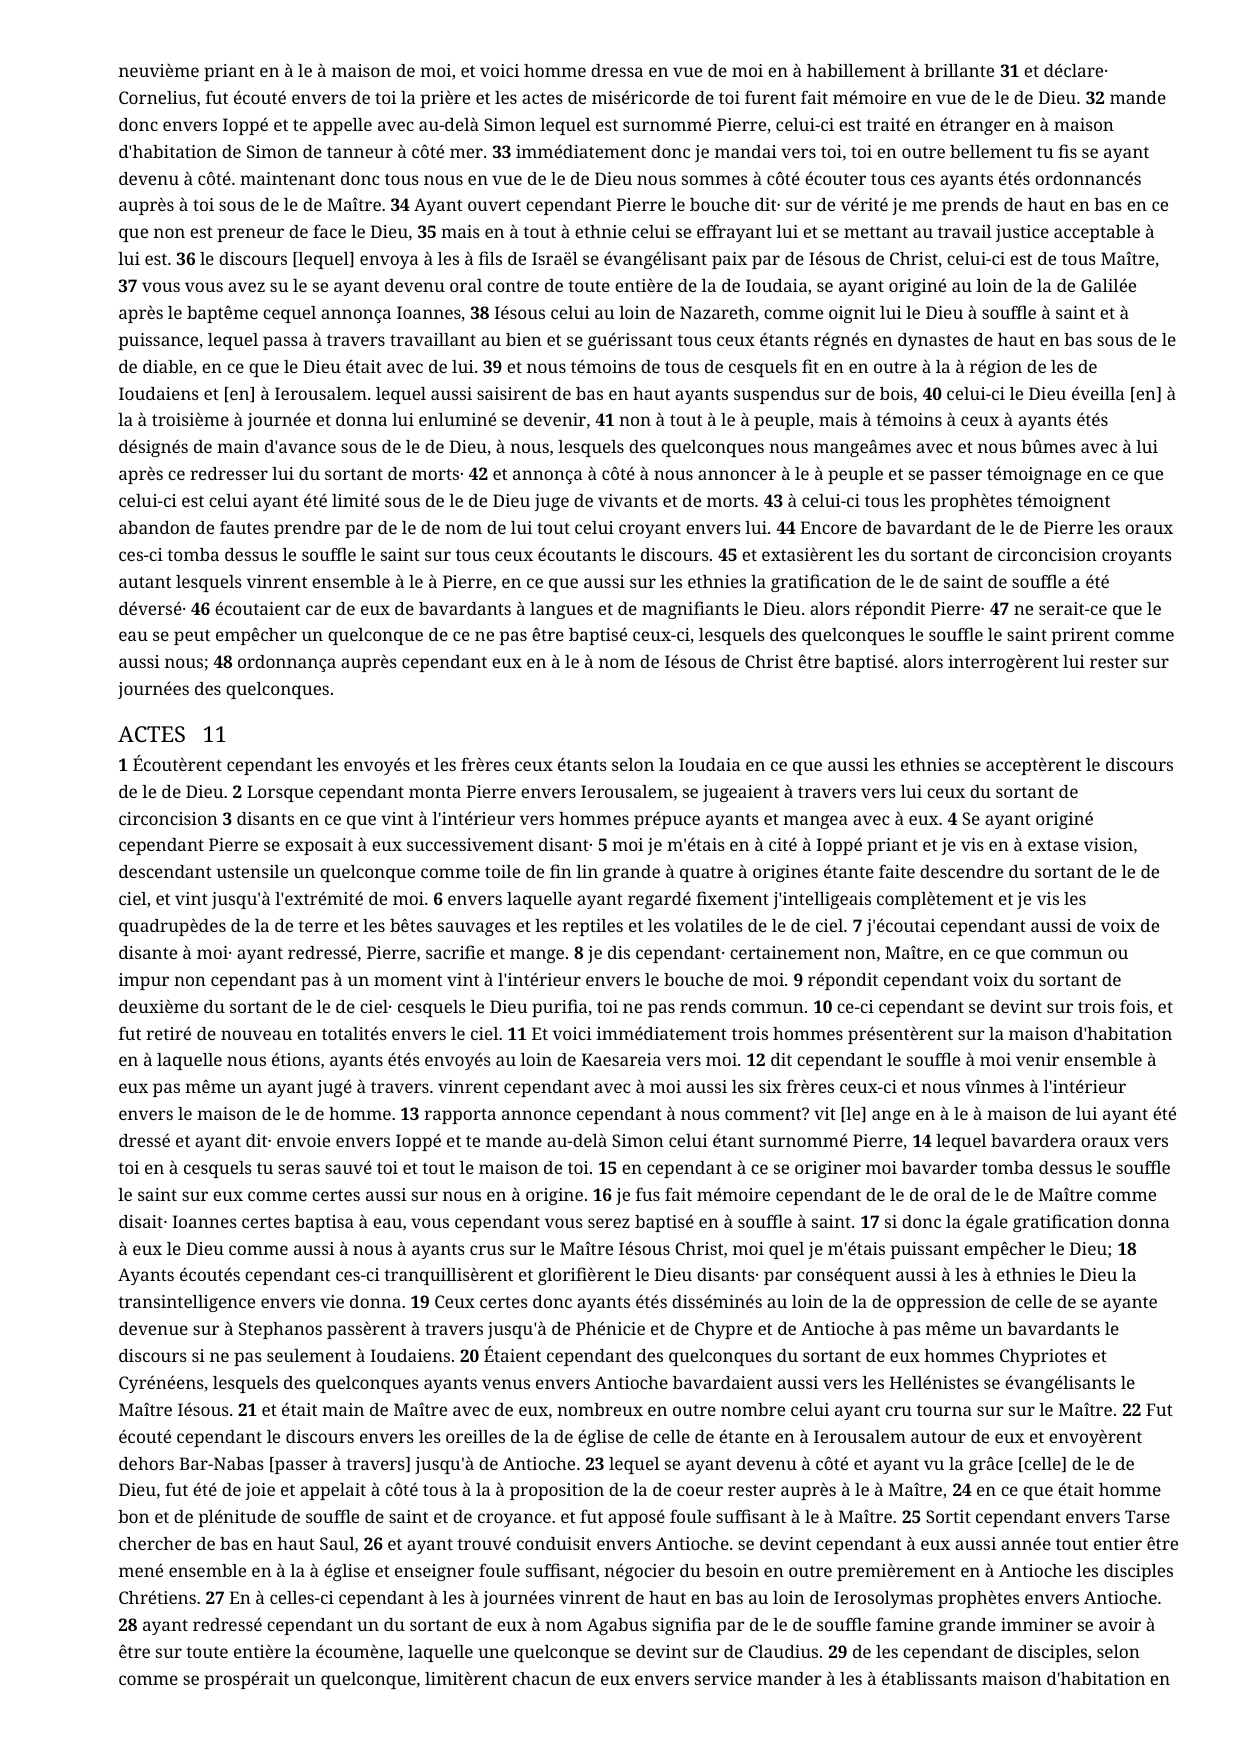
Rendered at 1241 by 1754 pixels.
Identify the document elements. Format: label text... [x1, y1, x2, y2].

text neuvième priant en à le à maison de moi, et voici homme dressa en vue de moi en à habillement à brillante 31 et déclare· Cornelius, fut écouté envers de toi la prière et les actes de miséricorde de toi furent fait mémoire en vue de le de Dieu. 32 mande donc envers Ioppé et te appelle avec au-delà Simon lequel est surnommé Pierre, celui-ci est traité en étranger en à maison d'habitation de Simon de tanneur à côté mer. 33 immédiatement donc je mandai vers toi, toi en outre bellement tu fis se ayant devenu à côté. maintenant donc tous nous en vue de le de Dieu nous sommes à côté écouter tous ces ayants étés ordonnancés auprès à toi sous de le de Maître. 34 Ayant ouvert cependant Pierre le bouche dit· sur de vérité je me prends de haut en bas en ce que non est preneur de face le Dieu, 35 mais en à tout à ethnie celui se effrayant lui et se mettant au travail justice acceptable à lui est. 36 le discours [lequel] envoya à les à fils de Israël se évangélisant paix par de Iésous de Christ, celui-ci est de tous Maître, 37 vous vous avez su le se ayant devenu oral contre de toute entière de la de Ioudaia, se ayant originé au loin de la de Galilée après le baptême cequel annonça Ioannes, 38 Iésous celui au loin de Nazareth, comme oignit lui le Dieu à souffle à saint et à puissance, lequel passa à travers travaillant au bien et se guérissant tous ceux étants régnés en dynastes de haut en bas sous de le de diable, en ce que le Dieu était avec de lui. 39 et nous témoins de tous de cesquels fit en en outre à la à région de les de Ioudaiens et [en] à Ierousalem. lequel aussi saisirent de bas en haut ayants suspendus sur de bois, 40 celui-ci le Dieu éveilla [en] à la à troisième à journée et donna lui enluminé se devenir, 41 non à tout à le à peuple, mais à témoins à ceux à ayants étés désignés de main d'avance sous de le de Dieu, à nous, lesquels des quelconques nous mangeâmes avec et nous bûmes avec à lui après ce redresser lui du sortant de morts· 42 et annonça à côté à nous annoncer à le à peuple et se passer témoignage en ce que celui-ci est celui ayant été limité sous de le de Dieu juge de vivants et de morts. 43 à celui-ci tous les prophètes témoignent abandon de fautes prendre par de le de nom de lui tout celui croyant envers lui. 44 Encore de bavardant de le de Pierre les oraux ces-ci tomba dessus le souffle le saint sur tous ceux écoutants le discours. 45 et extasièrent les du sortant de circoncision croyants autant lesquels vinrent ensemble à le à Pierre, en ce que aussi sur les ethnies la gratification de le de saint de souffle a été déversé· 46 écoutaient car de eux de bavardants à langues et de magnifiants le Dieu. alors répondit Pierre· 47 ne serait-ce que le eau se peut empêcher un quelconque de ce ne pas être baptisé ceux-ci, lesquels des quelconques le souffle le saint prirent comme aussi nous; 48 ordonnança auprès cependant eux en à le à nom de Iésous de Christ être baptisé. alors interrogèrent lui rester sur journées des quelconques. [118, 59, 1181, 701]
text ACTES 11 [118, 719, 1181, 748]
text 1 Écoutèrent cependant les envoyés et les frères ceux étants selon la Ioudaia en ce que aussi les ethnies se acceptèrent le discours de le de Dieu. 2 Lorsque cependant monta Pierre envers Ierousalem, se jugeaient à travers vers lui ceux du sortant de circoncision 3 disants en ce que vint à l'intérieur vers hommes prépuce ayants et mangea avec à eux. 4 Se ayant originé cependant Pierre se exposait à eux successivement disant· 5 moi je m'étais en à cité à Ioppé priant et je vis en à extase vision, descendant ustensile un quelconque comme toile de fin lin grande à quatre à origines étante faite descendre du sortant de le de ciel, et vint jusqu'à l'extrémité de moi. 6 envers laquelle ayant regardé fixement j'intelligeais complètement et je vis les quadrupèdes de la de terre et les bêtes sauvages et les reptiles et les volatiles de le de ciel. 7 j'écoutai cependant aussi de voix de disante à moi· ayant redressé, Pierre, sacrifie et mange. 8 je dis cependant· certainement non, Maître, en ce que commun ou impur non cependant pas à un moment vint à l'intérieur envers le bouche de moi. 9 répondit cependant voix du sortant de deuxième du sortant de le de ciel· cesquels le Dieu purifia, toi ne pas rends commun. 10 ce-ci cependant se devint sur trois fois, et fut retiré de nouveau en totalités envers le ciel. 11 Et voici immédiatement trois hommes présentèrent sur la maison d'habitation en à laquelle nous étions, ayants étés envoyés au loin de Kaesareia vers moi. 12 dit cependant le souffle à moi venir ensemble à eux pas même un ayant jugé à travers. vinrent cependant avec à moi aussi les six frères ceux-ci et nous vînmes à l'intérieur envers le maison de le de homme. 13 rapporta annonce cependant à nous comment? vit [le] ange en à le à maison de lui ayant été dressé et ayant dit· envoie envers Ioppé et te mande au-delà Simon celui étant surnommé Pierre, 14 lequel bavardera oraux vers toi en à cesquels tu seras sauvé toi et tout le maison de toi. 15 en cependant à ce se originer moi bavarder tomba dessus le souffle le saint sur eux comme certes aussi sur nous en à origine. 16 je fus fait mémoire cependant de le de oral de le de Maître comme disait· Ioannes certes baptisa à eau, vous cependant vous serez baptisé en à souffle à saint. 17 si donc la égale gratification donna à eux le Dieu comme aussi à nous à ayants crus sur le Maître Iésous Christ, moi quel je m'étais puissant empêcher le Dieu; 18 Ayants écoutés cependant ces-ci tranquillisèrent et glorifièrent le Dieu disants· par conséquent aussi à les à ethnies le Dieu la transintelligence envers vie donna. 19 Ceux certes donc ayants étés disséminés au loin de la de oppression de celle de se ayante devenue sur à Stephanos passèrent à travers jusqu'à de Phénicie et de Chypre et de Antioche à pas même un bavardants le discours si ne pas seulement à Ioudaiens. 20 Étaient cependant des quelconques du sortant de eux hommes Chypriotes et Cyrénéens, lesquels des quelconques ayants venus envers Antioche bavardaient aussi vers les Hellénistes se évangélisants le Maître Iésous. 21 et était main de Maître avec de eux, nombreux en outre nombre celui ayant cru tourna sur sur le Maître. 22 Fut écouté cependant le discours envers les oreilles de la de église de celle de étante en à Ierousalem autour de eux et envoyèrent dehors Bar-Nabas [passer à travers] jusqu'à de Antioche. 23 lequel se ayant devenu à côté et ayant vu la grâce [celle] de le de Dieu, fut été de joie et appelait à côté tous à la à proposition de la de coeur rester auprès à le à Maître, 24 en ce que était homme bon et de plénitude de souffle de saint et de croyance. et fut apposé foule suffisant à le à Maître. 25 Sortit cependant envers Tarse chercher de bas en haut Saul, 26 et ayant trouvé conduisit envers Antioche. se devint cependant à eux aussi année tout entier être mené ensemble en à la à église et enseigner foule suffisant, négocier du besoin en outre premièrement en à Antioche les disciples Chrétiens. 27 En à celles-ci cependant à les à journées vinrent de haut en bas au loin de Ierosolymas prophètes envers Antioche. 28 ayant redressé cependant un du sortant de eux à nom Agabus signifia par de le de souffle famine grande imminer se avoir à être sur toute entière la écoumène, laquelle une quelconque se devint sur de Claudius. 29 de les cependant de disciples, selon comme se prospérait un quelconque, limitèrent chacun de eux envers service mander à les à établissants maison d'habitation en [118, 753, 1181, 1690]
